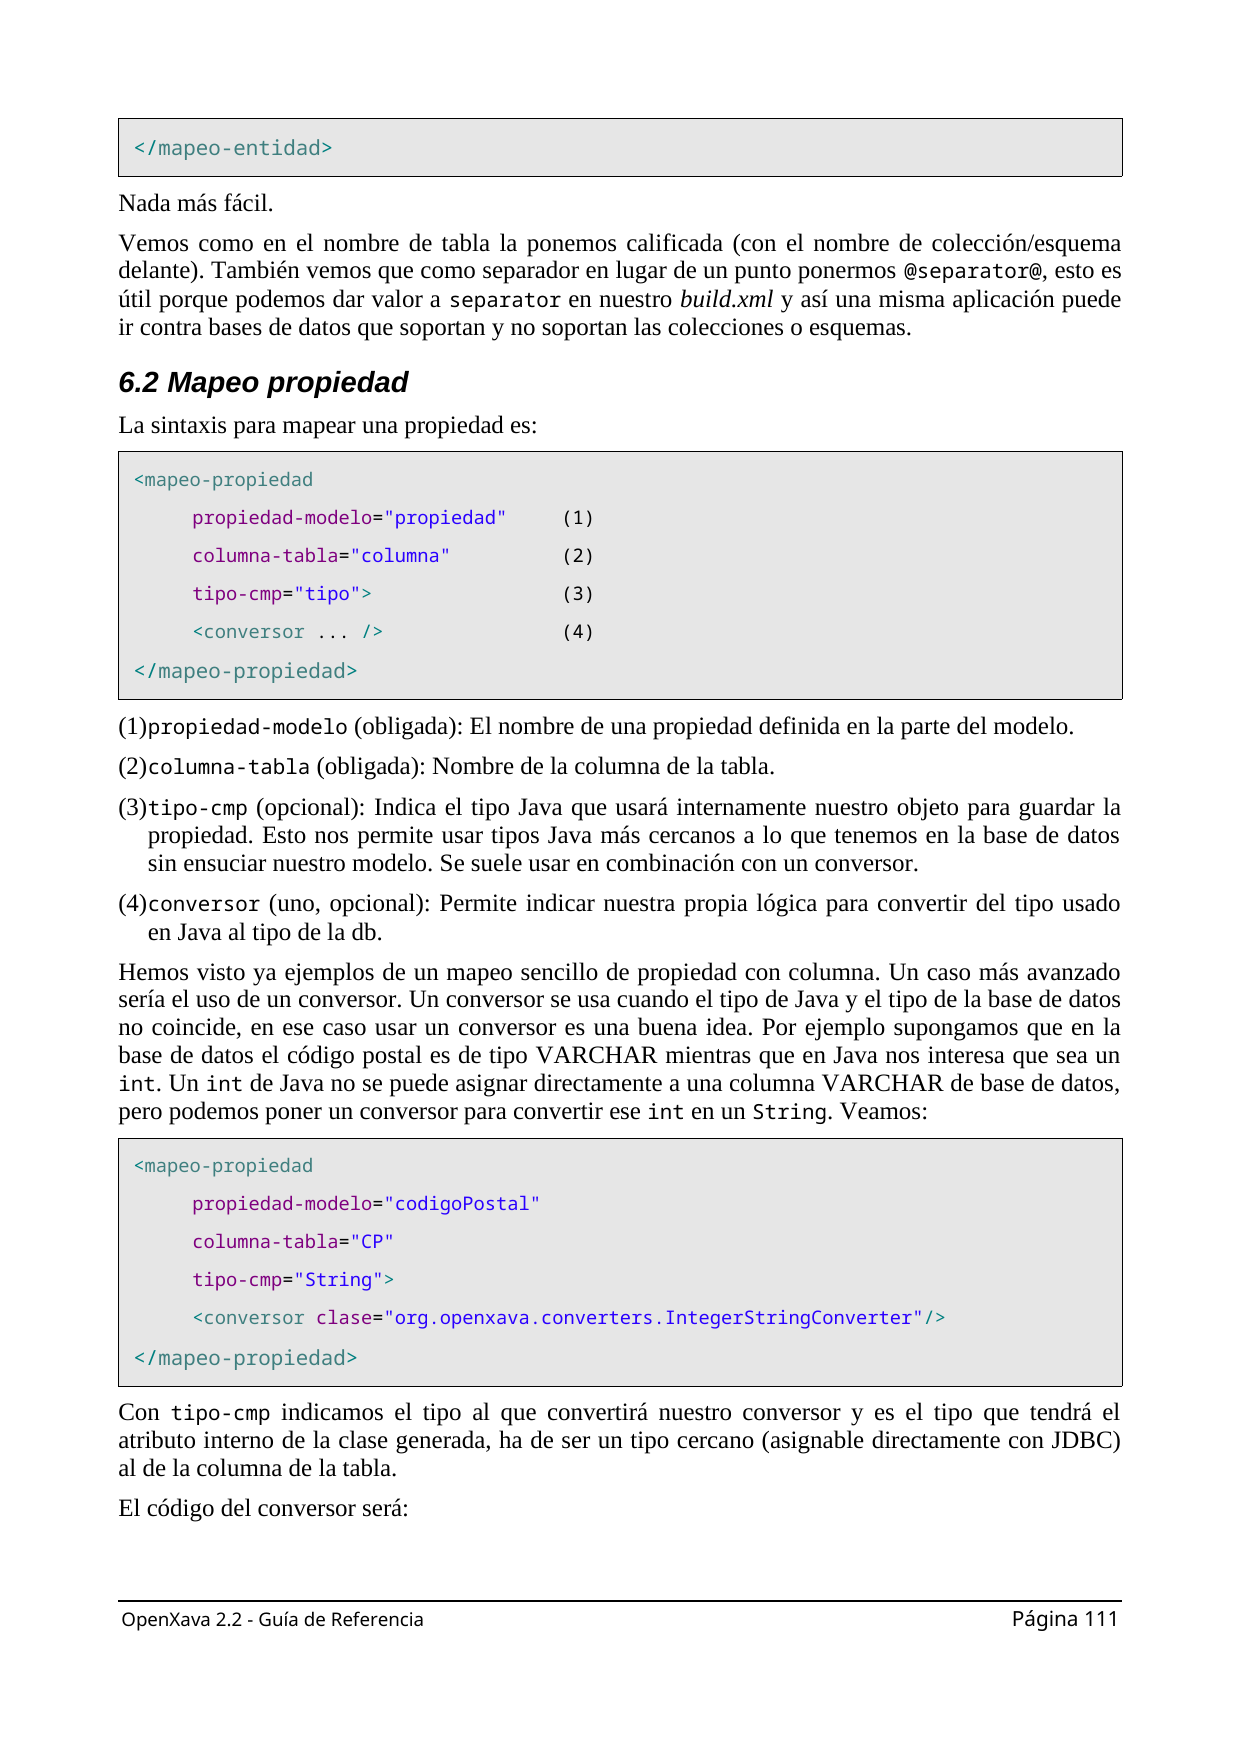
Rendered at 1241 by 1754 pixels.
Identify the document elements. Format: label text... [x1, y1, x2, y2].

text propiedad-modelo="propiedad" (1) [119, 489, 1122, 527]
text Hemos visto ya ejemplos de un mapeo sencillo de propiedad con columna. Un caso más avanzado sería el uso de un conversor. Un conversor se usa cuando el tipo de Java y el tipo de la base de datos no coincide, en ese caso usar un conversor es una buena idea. Por ejemplo supongamos que en la base de datos el código postal es de tipo VARCHAR mientras que en Java nos interesa que sea un int. Un int de Java no se puede asignar directamente a una columna VARCHAR de base de datos, pero podemos poner un conversor para convertir ese int en un String. Veamos: [118, 958, 1122, 1125]
text </mapeo-propiedad> [119, 641, 1122, 699]
text columna-tabla="CP" [119, 1214, 1122, 1252]
text Con tipo-cmp indicamos el tipo al que convertirá nuestro conversor y es el tipo que tendrá el atributo interno de la clase generada, ha de ser un tipo cercano (asignable directamente con JDBC) al de la columna de la tabla. [118, 1398, 1122, 1482]
text tipo-cmp="String"> [119, 1252, 1122, 1290]
text </mapeo-entidad> [119, 119, 1122, 176]
list propiedad-modelo (obligada): El nombre de una propiedad definida en la parte del modelo. [118, 712, 1122, 740]
text tipo-cmp="tipo"> (3) [119, 565, 1122, 603]
text </mapeo-propiedad> [119, 1328, 1122, 1386]
text <conversor ... /> (4) [119, 603, 1122, 641]
subtitle Mapeo propiedad [118, 366, 1122, 398]
list conversor (uno, opcional): Permite indicar nuestra propia lógica para convertir del tipo usado en Java al tipo de la db. [118, 889, 1122, 945]
text Nada más fácil. [118, 189, 1122, 216]
text Vemos como en el nombre de tabla la ponemos calificada (con el nombre de colección/esquema delante). También vemos que como separador en lugar de un punto ponermos @separator@, esto es útil porque podemos dar valor a separator en nuestro build.xml y así una misma aplicación puede ir contra bases de datos que soportan y no soportan las colecciones o esquemas. [118, 229, 1122, 341]
text <mapeo-propiedad [119, 1139, 1122, 1176]
text El código del conversor será: [118, 1494, 1122, 1522]
text <mapeo-propiedad [119, 452, 1122, 489]
text propiedad-modelo="codigoPostal" [119, 1176, 1122, 1214]
list columna-tabla (obligada): Nombre de la columna de la tabla. [118, 752, 1122, 781]
text <conversor clase="org.openxava.converters.IntegerStringConverter"/> [119, 1290, 1122, 1328]
text columna-tabla="columna" (2) [119, 527, 1122, 565]
text La sintaxis para mapear una propiedad es: [118, 411, 1122, 439]
list tipo-cmp (opcional): Indica el tipo Java que usará internamente nuestro objeto para guardar la propiedad. Esto nos permite usar tipos Java más cercanos a lo que tenemos en la base de datos sin ensuciar nuestro modelo. Se suele usar en combinación con un conversor. [118, 793, 1122, 877]
